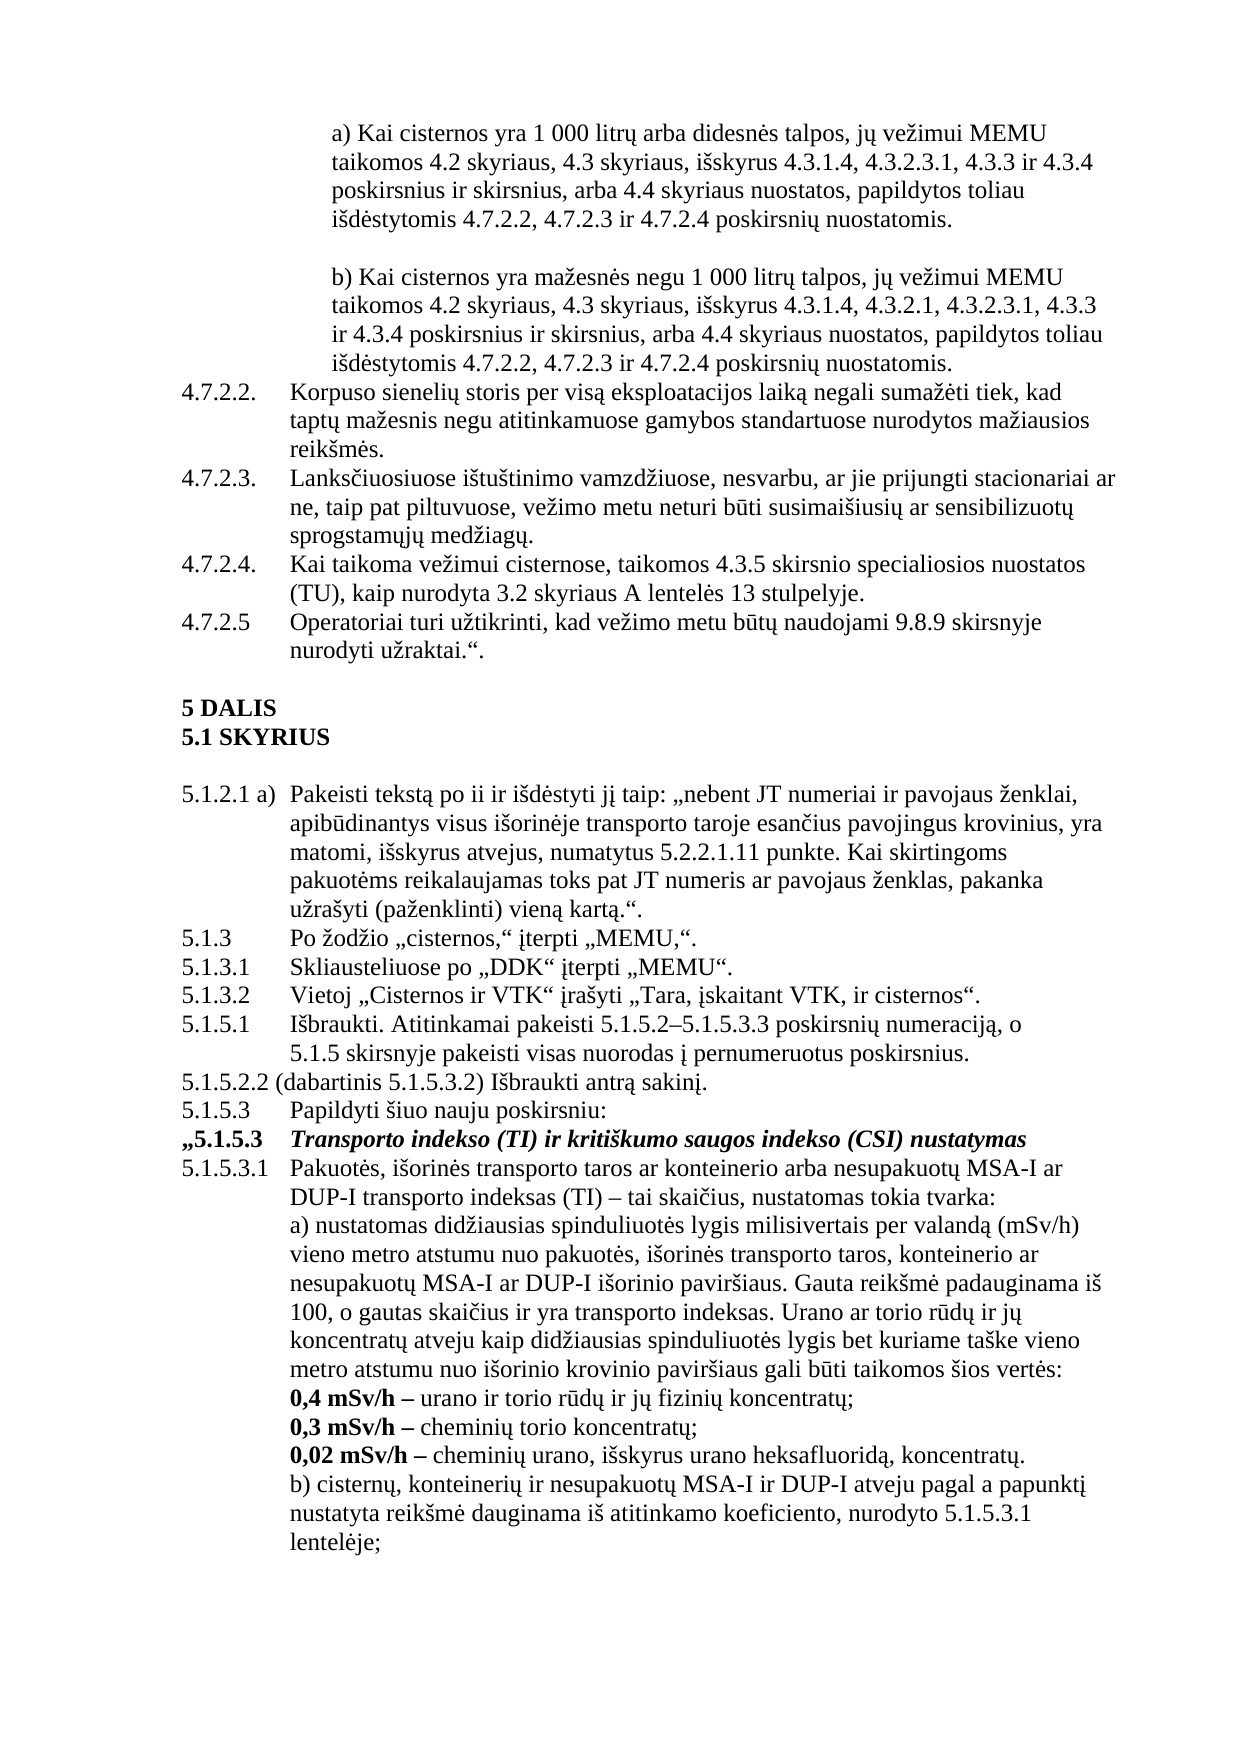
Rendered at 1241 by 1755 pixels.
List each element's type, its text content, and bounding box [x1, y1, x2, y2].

table_cell Išbraukti. Atitinkamai pakeisti 5.1.5.2–5.1.5.3.3 poskirsnių numeraciją, o [285, 1009, 1122, 1038]
table_cell [177, 118, 285, 377]
table_cell 0,4 mSv/h – urano ir torio rūdų ir jų fizinių koncentratų; [285, 1383, 1122, 1412]
table_cell 5.1.3.1 [177, 952, 285, 981]
table_cell [177, 1383, 285, 1412]
table_cell [177, 1038, 285, 1067]
table_cell b) cisternų, konteinerių ir nesupakuotų MSA-I ir DUP-I atveju pagal a papunktį nustatyta reikšmė dauginama iš atitinkamo koeficiento, nurodyto 5.1.5.3.1 lentelėje; [285, 1469, 1122, 1556]
table_cell 5.1.5.3.1 [177, 1153, 285, 1211]
table_cell a) Kai cisternos yra 1 000 litrų arba didesnės talpos, jų vežimui MEMU taikomos 4.2 skyriaus, 4.3 skyriaus, išskyrus 4.3.1.4, 4.3.2.3.1, 4.3.3 ir 4.3.4 poskirsnius ir skirsnius, arba 4.4 skyriaus nuostatos, papildytos toliau išdėstytomis 4.7.2.2, 4.7.2.3 ir 4.7.2.4 poskirsnių nuostatomis. b) Kai cisternos yra mažesnės negu 1 000 litrų talpos, jų vežimui MEMU taikomos 4.2 skyriaus, 4.3 skyriaus, išskyrus 4.3.1.4, 4.3.2.1, 4.3.2.3.1, 4.3.3 ir 4.3.4 poskirsnius ir skirsnius, arba 4.4 skyriaus nuostatos, papildytos toliau išdėstytomis 4.7.2.2, 4.7.2.3 ir 4.7.2.4 poskirsnių nuostatomis. [285, 118, 1122, 377]
table_cell 0,3 mSv/h – cheminių torio koncentratų; [285, 1412, 1122, 1441]
table_cell a) nustatomas didžiausias spinduliuotės lygis milisivertais per valandą (mSv/h) vieno metro atstumu nuo pakuotės, išorinės transporto taros, konteinerio ar nesupakuotų MSA-I ar DUP-I išorinio paviršiaus. Gauta reikšmė padauginama iš 100, o gautas skaičius ir yra transporto indeksas. Urano ar torio rūdų ir jų koncentratų atveju kaip didžiausias spinduliuotės lygis bet kuriame taške vieno metro atstumu nuo išorinio krovinio paviršiaus gali būti taikomos šios vertės: [285, 1211, 1122, 1383]
table_cell Skliausteliuose po „DDK“ įterpti „MEMU“. [285, 952, 1122, 981]
table_cell 5.1.5.3 [177, 1096, 285, 1124]
table_cell „5.1.5.3 [177, 1124, 285, 1153]
table_cell [177, 1469, 285, 1556]
table_cell 5.1.5.1 [177, 1009, 285, 1038]
table_cell Kai taikoma vežimui cisternose, taikomos 4.3.5 skirsnio specialiosios nuostatos (TU), kaip nurodyta 3.2 skyriaus A lentelės 13 stulpelyje. [285, 549, 1122, 607]
table_cell Pakuotės, išorinės transporto taros ar konteinerio arba nesupakuotų MSA-I ar DUP-I transporto indeksas (TI) – tai skaičius, nustatomas tokia tvarka: [285, 1153, 1122, 1211]
table_cell 4.7.2.4. [177, 549, 285, 607]
table_cell Vietoj „Cisternos ir VTK“ įrašyti „Tara, įskaitant VTK, ir cisternos“. [285, 981, 1122, 1009]
table_cell 5.1.3.2 [177, 981, 285, 1009]
table_cell 5.1.2.1 a) [177, 779, 285, 923]
table_cell 5.1.3 [177, 923, 285, 952]
table_cell 4.7.2.5 [177, 607, 285, 693]
table_cell [177, 1211, 285, 1383]
table_cell 5 DALIS 5.1 SKYRIUS [177, 693, 1122, 779]
table_cell 5.1.5.2.2 (dabartinis 5.1.5.3.2) Išbraukti antrą sakinį. [177, 1067, 1122, 1096]
table_cell Lanksčiuosiuose ištuštinimo vamzdžiuose, nesvarbu, ar jie prijungti stacionariai ar ne, taip pat piltuvuose, vežimo metu neturi būti susimaišiusių ar sensibilizuotų sprogstamųjų medžiagų. [285, 463, 1122, 549]
table_cell 4.7.2.3. [177, 463, 285, 549]
table_cell [177, 1441, 285, 1469]
table_cell Transporto indekso (TI) ir kritiškumo saugos indekso (CSI) nustatymas [285, 1124, 1122, 1153]
table_cell 4.7.2.2. [177, 377, 285, 463]
table_cell Korpuso sienelių storis per visą eksploatacijos laiką negali sumažėti tiek, kad taptų mažesnis negu atitinkamuose gamybos standartuose nurodytos mažiausios reikšmės. [285, 377, 1122, 463]
table_cell Pakeisti tekstą po ii ir išdėstyti jį taip: „nebent JT numeriai ir pavojaus ženklai, apibūdinantys visus išorinėje transporto taroje esančius pavojingus krovinius, yra matomi, išskyrus atvejus, numatytus 5.2.2.1.11 punkte. Kai skirtingoms pakuotėms reikalaujamas toks pat JT numeris ar pavojaus ženklas, pakanka užrašyti (paženklinti) vieną kartą.“. [285, 779, 1122, 923]
table_cell 5.1.5 skirsnyje pakeisti visas nuorodas į pernumeruotus poskirsnius. [285, 1038, 1122, 1067]
table_cell Po žodžio „cisternos,“ įterpti „MEMU,“. [285, 923, 1122, 952]
table_cell Operatoriai turi užtikrinti, kad vežimo metu būtų naudojami 9.8.9 skirsnyje nurodyti užraktai.“. [285, 607, 1122, 693]
table_cell [177, 1412, 285, 1441]
table_cell 0,02 mSv/h – cheminių urano, išskyrus urano heksafluoridą, koncentratų. [285, 1441, 1122, 1469]
table_cell Papildyti šiuo nauju poskirsniu: [285, 1096, 1122, 1124]
